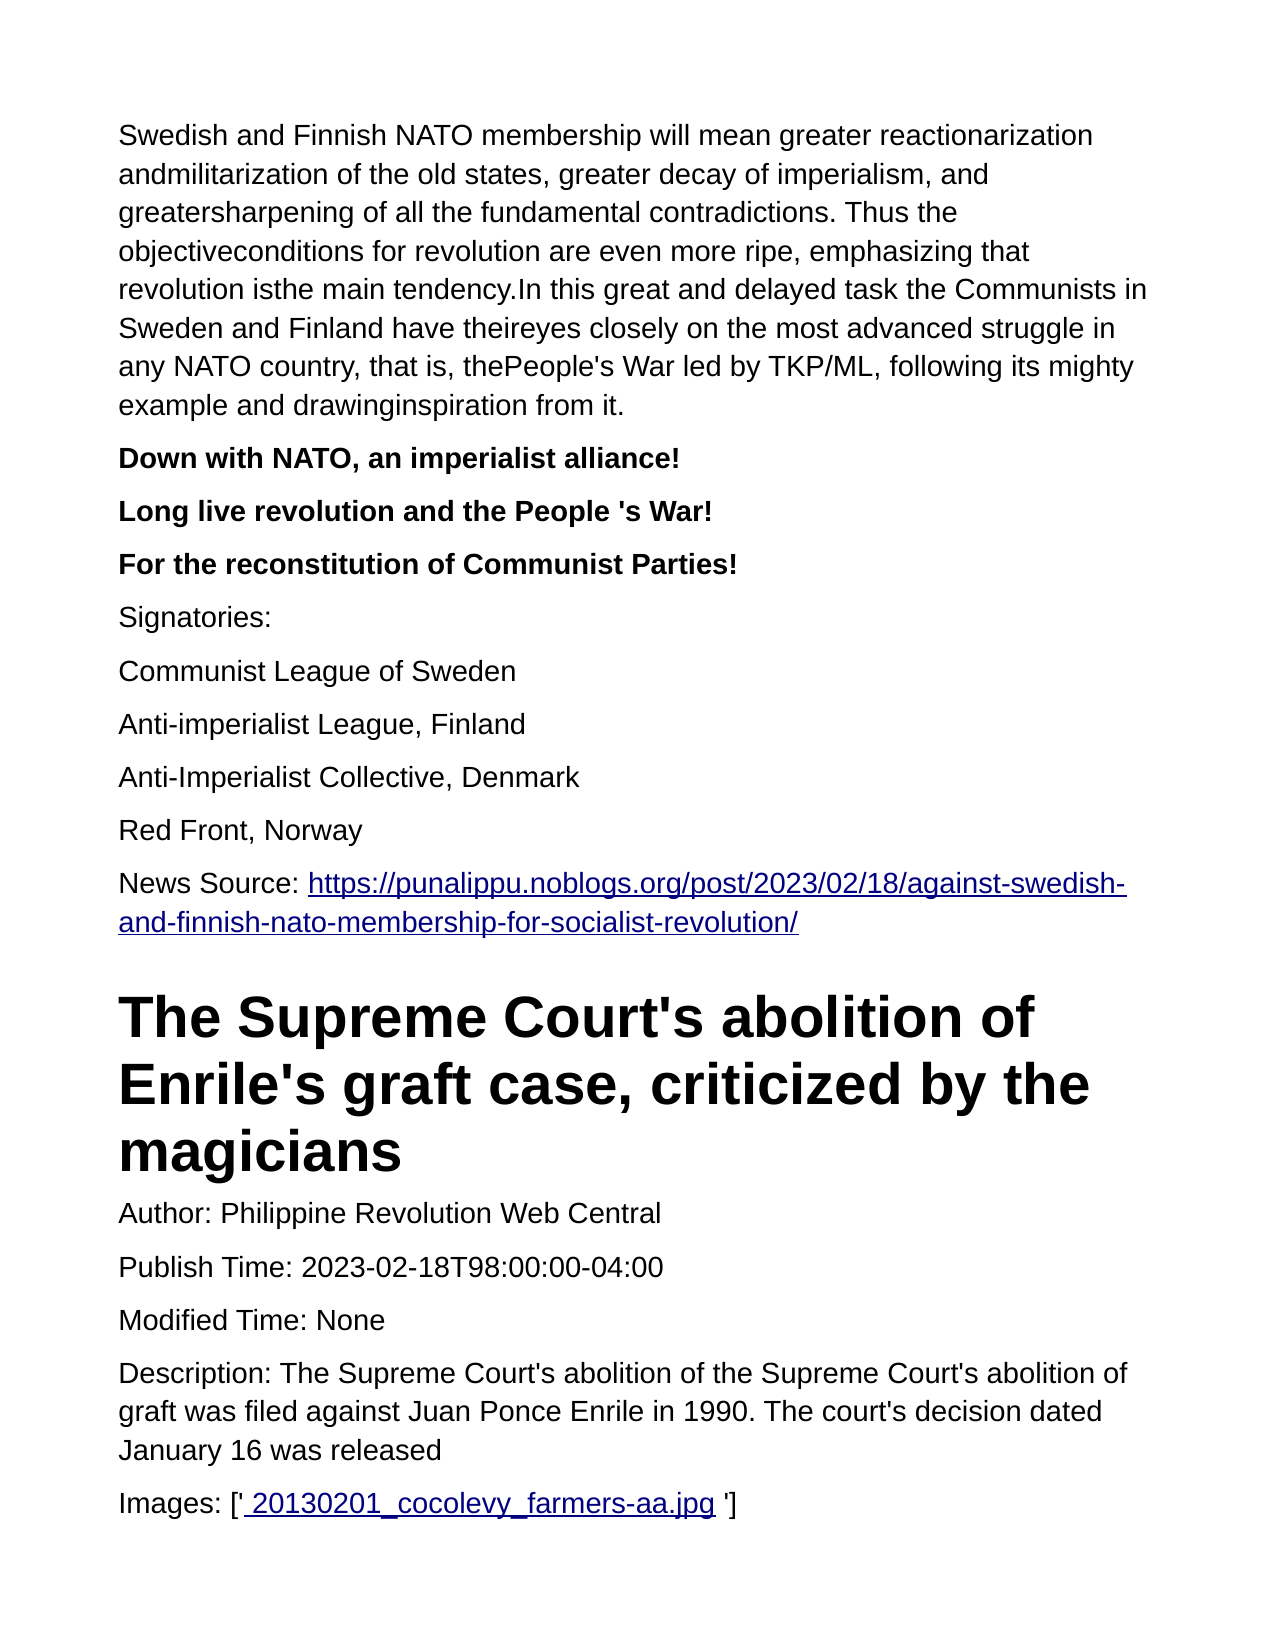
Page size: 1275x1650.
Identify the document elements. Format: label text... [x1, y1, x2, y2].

text Long live revolution and the People 's War! [118, 494, 1157, 528]
text Signatories: [118, 600, 1157, 634]
text For the reconstitution of Communist Parties! [118, 547, 1157, 581]
text Publish Time: 2023-02-18T98:00:00-04:00 [118, 1249, 1157, 1283]
text Anti-imperialist League, Finland [118, 707, 1157, 740]
text Author: Philippine Revolution Web Central [118, 1196, 1157, 1230]
text News Source: https://punalippu.noblogs.org/post/2023/02/18/against-swedish-and-finnish-nato-membership-for-socialist-revolution/ [118, 866, 1157, 938]
text Down with NATO, an imperialist alliance! [118, 441, 1157, 474]
text Anti-Imperialist Collective, Denmark [118, 760, 1157, 793]
text Swedish and Finnish NATO membership will mean greater reactionarization andmilitarization of the old states, greater decay of imperialism, and greatersharpening of all the fundamental contradictions. Thus the objectiveconditions for revolution are even more ripe, emphasizing that revolution isthe main tendency.In this great and delayed task the Communists in Sweden and Finland have theireyes closely on the most advanced struggle in any NATO country, that is, thePeople's War led by TKP/ML, following its mighty example and drawinginspiration from it. [118, 118, 1157, 421]
text Red Front, Norway [118, 813, 1157, 846]
text Modified Time: None [118, 1303, 1157, 1336]
text Communist League of Sweden [118, 653, 1157, 687]
subtitle The Supreme Court's abolition of Enrile's graft case, criticized by the magicians [118, 983, 1157, 1184]
text Images: [' 20130201_cocolevy_farmers-aa.jpg '] [118, 1486, 1157, 1519]
text Description: The Supreme Court's abolition of the Supreme Court's abolition of graft was filed against Juan Ponce Enrile in 1990. The court's decision dated January 16 was released [118, 1356, 1157, 1466]
